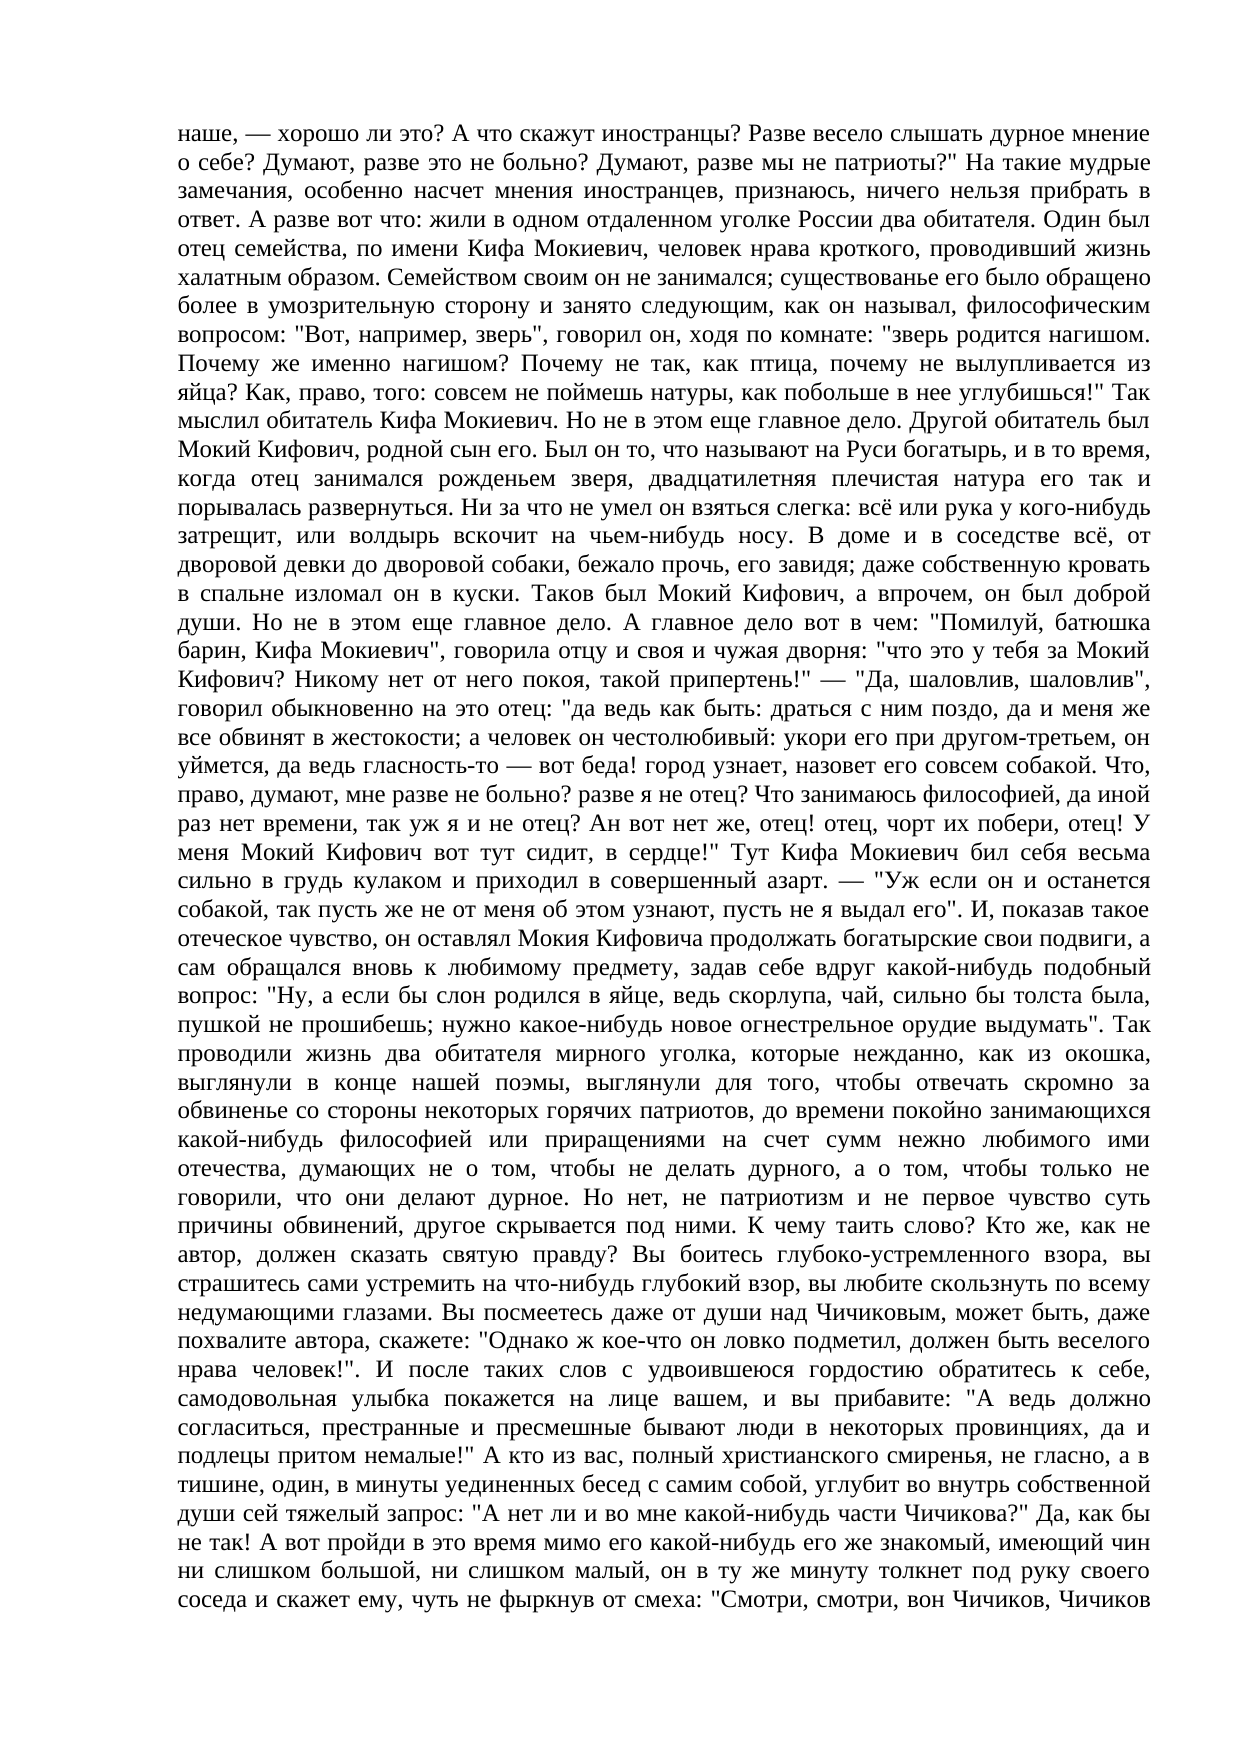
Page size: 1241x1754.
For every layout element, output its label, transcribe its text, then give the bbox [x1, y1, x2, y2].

text наше, — хорошо ли это? А что скажут иностранцы? Разве весело слышать дурное мнение о себе? Думают, разве это не больно? Думают, разве мы не патриоты?" На такие мудрые замечания, особенно насчет мнения иностранцев, признаюсь, ничего нельзя прибрать в ответ. А разве вот что: жили в одном отдаленном уголке России два обитателя. Один был отец семейства, по имени Кифа Мокиевич, человек нрава кроткого, проводивший жизнь халатным образом. Семейством своим он не занимался; существованье его было обращено более в умозрительную сторону и занято следующим, как он называл, философическим вопросом: "Вот, например, зверь", говорил он, ходя по комнате: "зверь родится нагишом. Почему же именно нагишом? Почему не так, как птица, почему не вылупливается из яйца? Как, право, того: совсем не поймешь натуры, как побольше в нее углубишься!" Так мыслил обитатель Кифа Мокиевич. Но не в этом еще главное дело. Другой обитатель был Мокий Кифович, родной сын его. Был он то, что называют на Руси богатырь, и в то время, когда отец занимался рожденьем зверя, двадцатилетняя плечистая натура его так и порывалась развернуться. Ни за что не умел он взяться слегка: всё или рука у кого-нибудь затрещит, или волдырь вскочит на чьем-нибудь носу. В доме и в соседстве всё, от дворовой девки до дворовой собаки, бежало прочь, его завидя; даже собственную кровать в спальне изломал он в куски. Таков был Мокий Кифович, а впрочем, он был доброй души. Но не в этом еще главное дело. А главное дело вот в чем: "Помилуй, батюшка барин, Кифа Мокиевич", говорила отцу и своя и чужая дворня: "что это у тебя за Мокий Кифович? Никому нет от него покоя, такой припертень!" — "Да, шаловлив, шаловлив", говорил обыкновенно на это отец: "да ведь как быть: драться с ним поздо, да и меня же все обвинят в жестокости; а человек он честолюбивый: укори его при другом-третьем, он уймется, да ведь гласность-то — вот беда! город узнает, назовет его совсем собакой. Что, право, думают, мне разве не больно? разве я не отец? Что занимаюсь философией, да иной раз нет времени, так уж я и не отец? Ан вот нет же, отец! отец, чорт их побери, отец! У меня Мокий Кифович вот тут сидит, в сердце!" Тут Кифа Мокиевич бил себя весьма сильно в грудь кулаком и приходил в совершенный азарт. — "Уж если он и останется собакой, так пусть же не от меня об этом узнают, пусть не я выдал его". И, показав такое отеческое чувство, он оставлял Мокия Кифовича продолжать богатырские свои подвиги, а сам обращался вновь к любимому предмету, задав себе вдруг какой-нибудь подобный вопрос: "Ну, а если бы слон родился в яйце, ведь скорлупа, чай, сильно бы толста была, пушкой не прошибешь; нужно какое-нибудь новое огнестрельное орудие выдумать". Так проводили жизнь два обитателя мирного уголка, которые нежданно, как из окошка, выглянули в конце нашей поэмы, выглянули для того, чтобы отвечать скромно за обвиненье со стороны некоторых горячих патриотов, до времени покойно занимающихся какой-нибудь философией или приращениями на счет сумм нежно любимого ими отечества, думающих не о том, чтобы не делать дурного, а о том, чтобы только не говорили, что они делают дурное. Но нет, не патриотизм и не первое чувство суть причины обвинений, другое скрывается под ними. К чему таить слово? Кто же, как не автор, должен сказать святую правду? Вы боитесь глубоко-устремленного взора, вы страшитесь сами устремить на что-нибудь глубокий взор, вы любите скользнуть по всему недумающими глазами. Вы посмеетесь даже от души над Чичиковым, может быть, даже похвалите автора, скажете: "Однако ж кое-что он ловко подметил, должен быть веселого нрава человек!". И после таких слов с удвоившеюся гордостию обратитесь к себе, самодовольная улыбка покажется на лице вашем, и вы прибавите: "А ведь должно согласиться, престранные и пресмешные бывают люди в некоторых провинциях, да и подлецы притом немалые!" А кто из вас, полный христианского смиренья, не гласно, а в тишине, один, в минуты уединенных бесед с самим собой, углубит во внутрь собственной души сей тяжелый запрос: "А нет ли и во мне какой-нибудь части Чичикова?" Да, как бы не так! А вот пройди в это время мимо его какой-нибудь его же знакомый, имеющий чин ни слишком большой, ни слишком малый, он в ту же минуту толкнет под руку своего соседа и скажет ему, чуть не фыркнув от смеха: "Смотри, смотри, вон Чичиков, Чичиков [177, 118, 1152, 1613]
